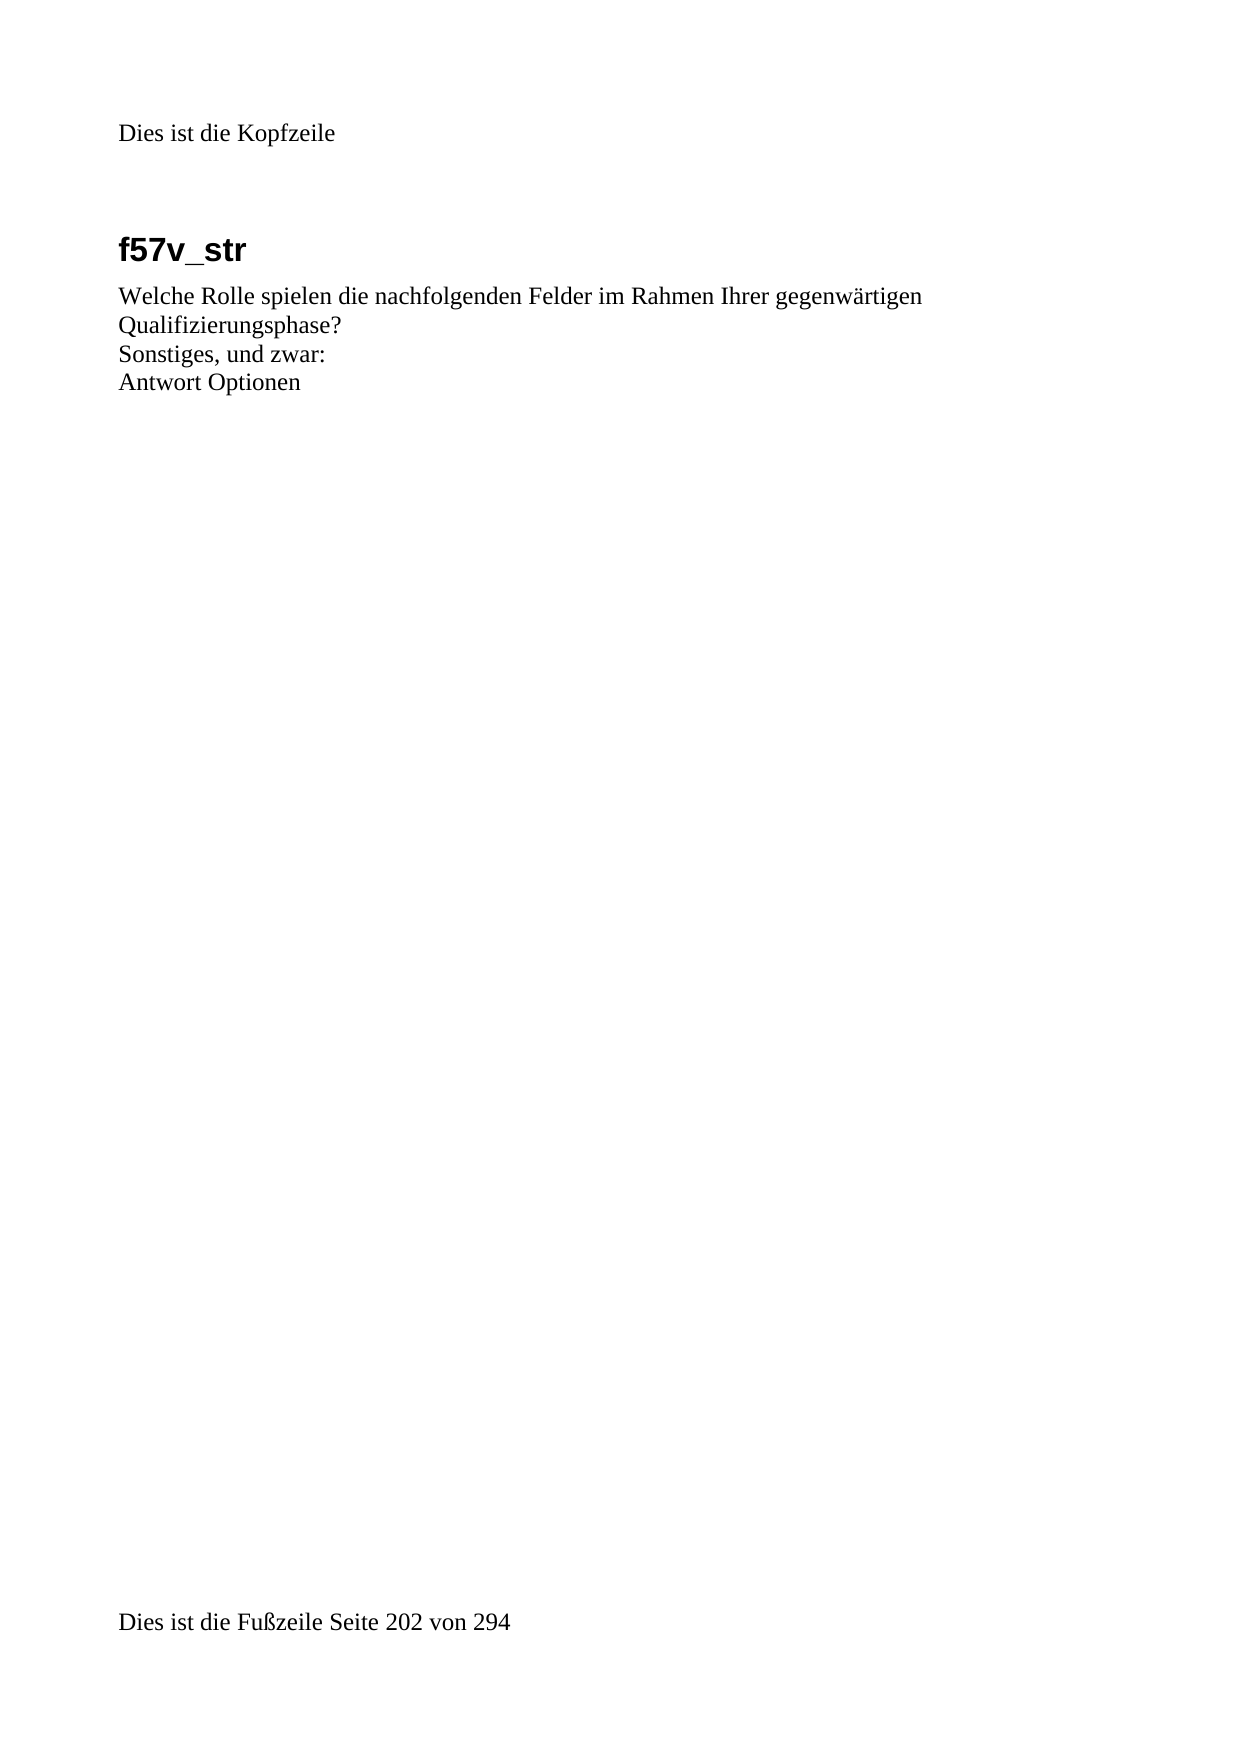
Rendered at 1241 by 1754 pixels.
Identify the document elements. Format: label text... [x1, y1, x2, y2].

text Welche Rolle spielen die nachfolgenden Felder im Rahmen Ihrer gegenwärtigen Qualifizierungsphase? [118, 281, 1122, 339]
text Sonstiges, und zwar: [118, 339, 1122, 367]
subtitle f57v_str [118, 230, 1122, 269]
text Antwort Optionen [118, 367, 1122, 396]
